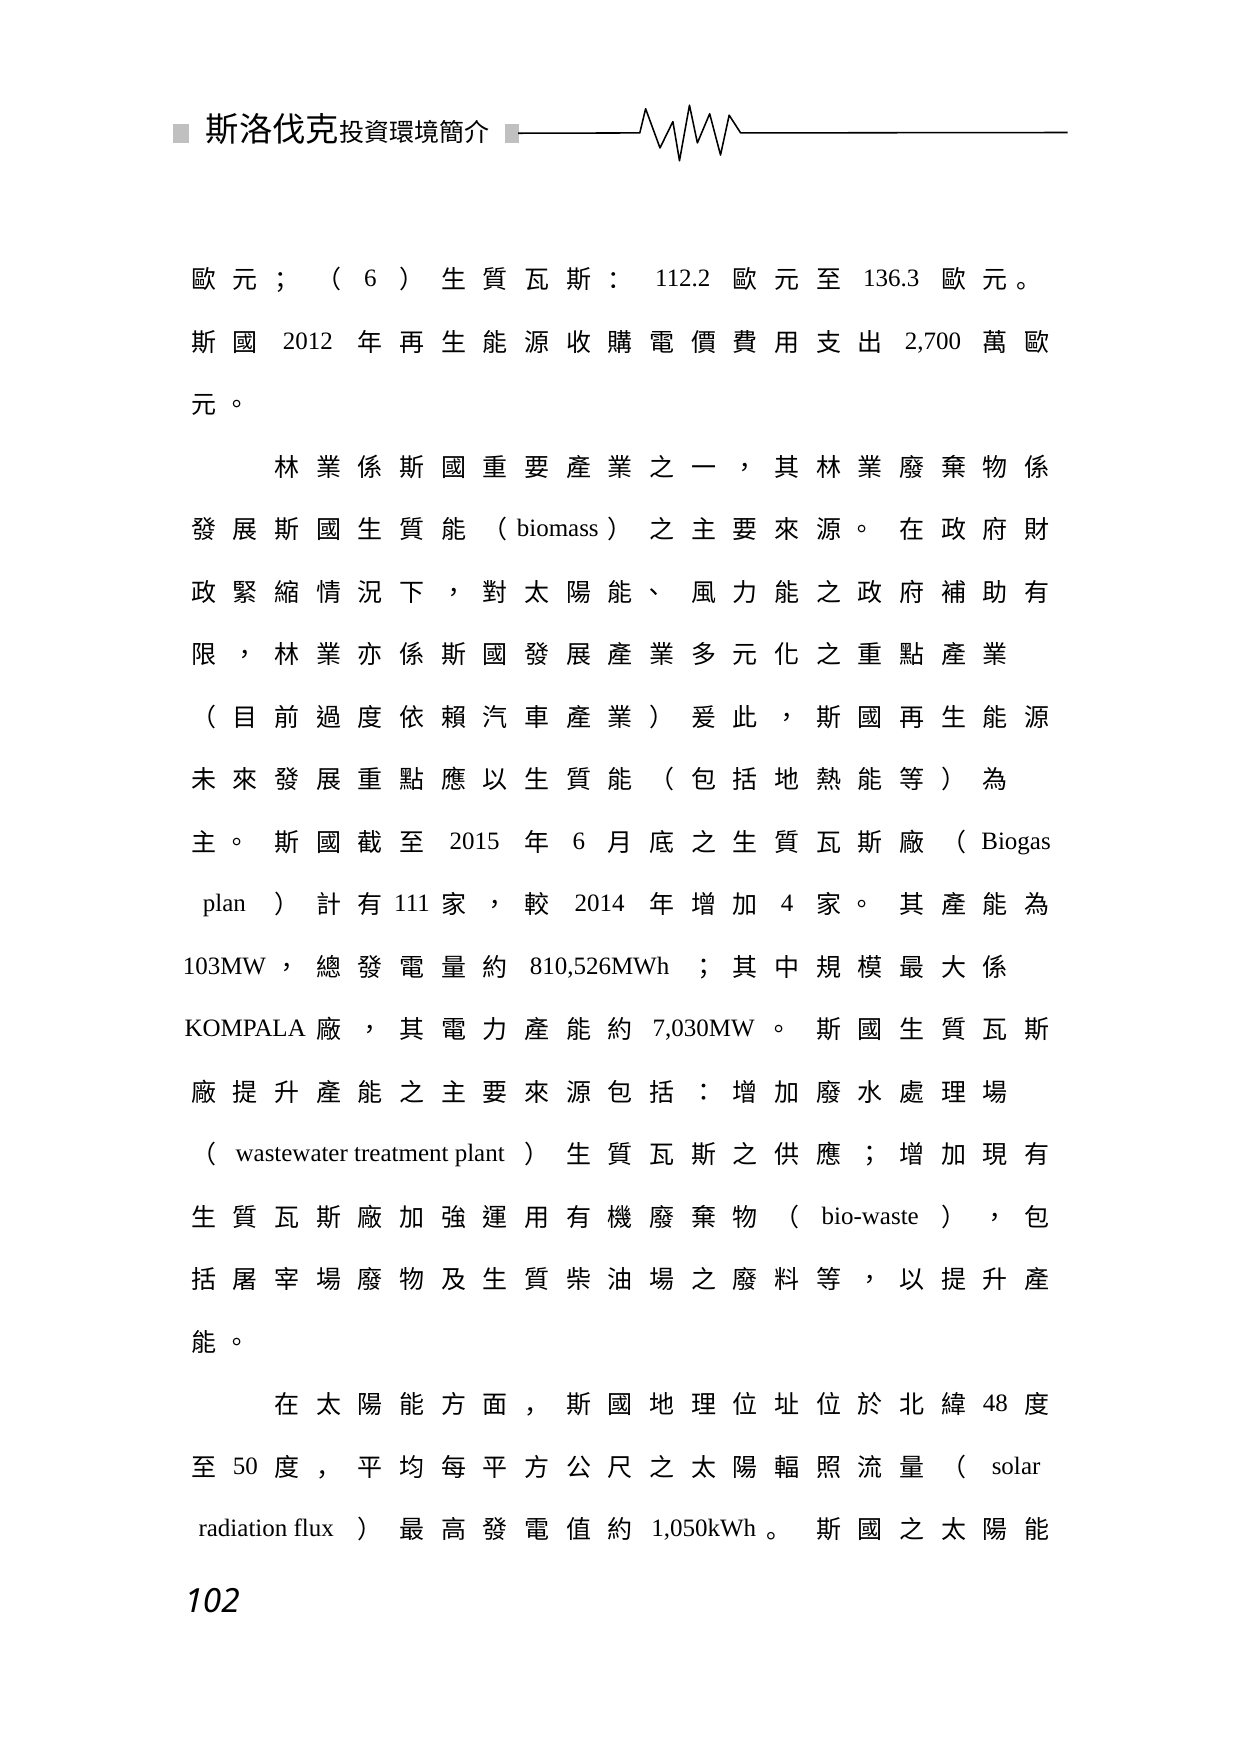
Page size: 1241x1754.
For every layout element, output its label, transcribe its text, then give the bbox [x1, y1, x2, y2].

text 林業係斯國重要產業之一，其林業廢棄物係發展斯國生質能（biomass）之主要來源。在政府財政緊縮情況下，對太陽能、風力能之政府補助有限，林業亦係斯國發展產業多元化之重點產業（目前過度依賴汽車產業）爰此，斯國再生能源未來發展重點應以生質能（包括地熱能等）為主。斯國截至2015年6月底之生質瓦斯廠（Biogas plan）計有111家，較2014年增加4家。其產能為103MW，總發電量約810,526MWh；其中規模最大係KOMPALA廠，其電力產能約7,030MW。斯國生質瓦斯廠提升產能之主要來源包括：增加廢水處理場（wastewater treatment plant）生質瓦斯之供應；增加現有生質瓦斯廠加強運用有機廢棄物（bio-waste），包括屠宰場廢物及生質柴油場之廢料等，以提升產能。 [183, 424, 1058, 1361]
text 歐元；（6）生質瓦斯：112.2歐元至136.3歐元。斯國2012年再生能源收購電價費用支出2,700萬歐元。 [183, 236, 1058, 424]
text 在太陽能方面，斯國地理位址位於北緯48度至50度，平均每平方公尺之太陽輻照流量（solar radiation flux）最高發電值約1,050kWh。斯國之太陽能 [183, 1361, 1058, 1549]
